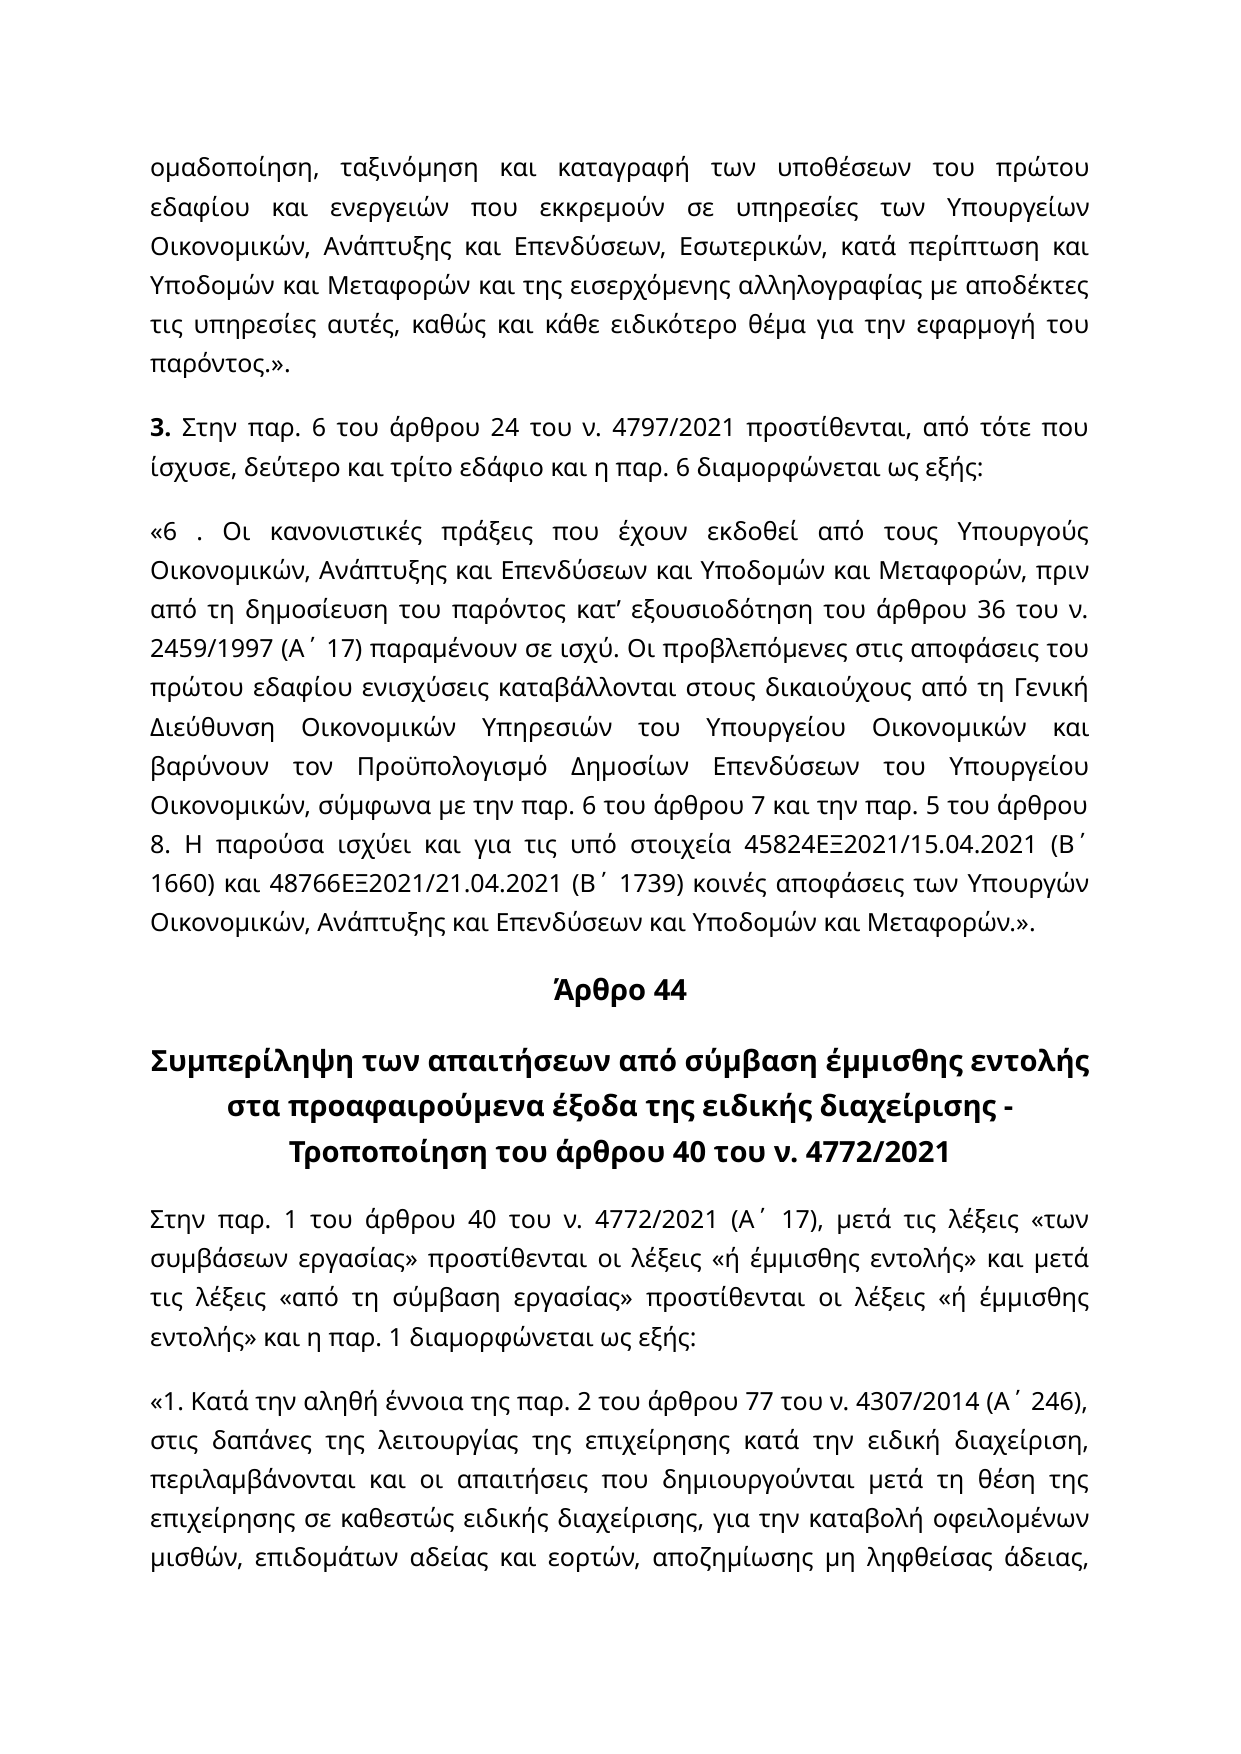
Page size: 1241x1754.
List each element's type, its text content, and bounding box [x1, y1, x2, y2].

text Στην παρ. 1 του άρθρου 40 του ν. 4772/2021 (Α΄ 17), μετά τις λέξεις «των συμβάσεων εργασίας» προστίθενται οι λέξεις «ή έμμισθης εντολής» και μετά τις λέξεις «από τη σύμβαση εργασίας» προστίθενται οι λέξεις «ή έμμισθης εντολής» και η παρ. 1 διαμορφώνεται ως εξής: [150, 1202, 1090, 1353]
text 3. Στην παρ. 6 του άρθρου 24 του ν. 4797/2021 προστίθενται, από τότε που ίσχυσε, δεύτερο και τρίτο εδάφιο και η παρ. 6 διαμορφώνεται ως εξής: [150, 410, 1090, 483]
text «1. Κατά την αληθή έννοια της παρ. 2 του άρθρου 77 του ν. 4307/2014 (Α΄ 246), στις δαπάνες της λειτουργίας της επιχείρησης κατά την ειδική διαχείριση, περιλαμβάνονται και οι απαιτήσεις που δημιουργούνται μετά τη θέση της επιχείρησης σε καθεστώς ειδικής διαχείρισης, για την καταβολή οφειλομένων μισθών, επιδομάτων αδείας και εορτών, αποζημίωσης μη ληφθείσας άδειας, [150, 1383, 1090, 1574]
text «6 . Οι κανονιστικές πράξεις που έχουν εκδοθεί από τους Υπουργούς Οικονομικών, Ανάπτυξης και Επενδύσεων και Υποδομών και Μεταφορών, πριν από τη δημοσίευση του παρόντος κατ’ εξουσιοδότηση του άρθρου 36 του ν. 2459/1997 (Α΄ 17) παραμένουν σε ισχύ. Οι προβλεπόμενες στις αποφάσεις του πρώτου εδαφίου ενισχύσεις καταβάλλονται στους δικαιούχους από τη Γενική Διεύθυνση Οικονομικών Υπηρεσιών του Υπουργείου Οικονομικών και βαρύνουν τον Προϋπολογισμό Δημοσίων Επενδύσεων του Υπουργείου Οικονομικών, σύμφωνα με την παρ. 6 του άρθρου 7 και την παρ. 5 του άρθρου 8. Η παρούσα ισχύει και για τις υπό στοιχεία 45824ΕΞ2021/15.04.2021 (Β΄ 1660) και 48766ΕΞ2021/21.04.2021 (Β΄ 1739) κοινές αποφάσεις των Υπουργών Οικονομικών, Ανάπτυξης και Επενδύσεων και Υποδομών και Μεταφορών.». [150, 513, 1090, 939]
subtitle Άρθρο 44 [150, 969, 1090, 1009]
subtitle Συμπερίληψη των απαιτήσεων από σύμβαση έμμισθης εντολής στα προαφαιρούμενα έξοδα της ειδικής διαχείρισης - Τροποποίηση του άρθρου 40 του ν. 4772/2021 [150, 1040, 1090, 1171]
text ομαδοποίηση, ταξινόμηση και καταγραφή των υποθέσεων του πρώτου εδαφίου και ενεργειών που εκκρεμούν σε υπηρεσίες των Υπουργείων Οικονομικών, Ανάπτυξης και Επενδύσεων, Εσωτερικών, κατά περίπτωση και Υποδομών και Μεταφορών και της εισερχόμενης αλληλογραφίας με αποδέκτες τις υπηρεσίες αυτές, καθώς και κάθε ειδικότερο θέμα για την εφαρμογή του παρόντος.». [150, 150, 1090, 380]
